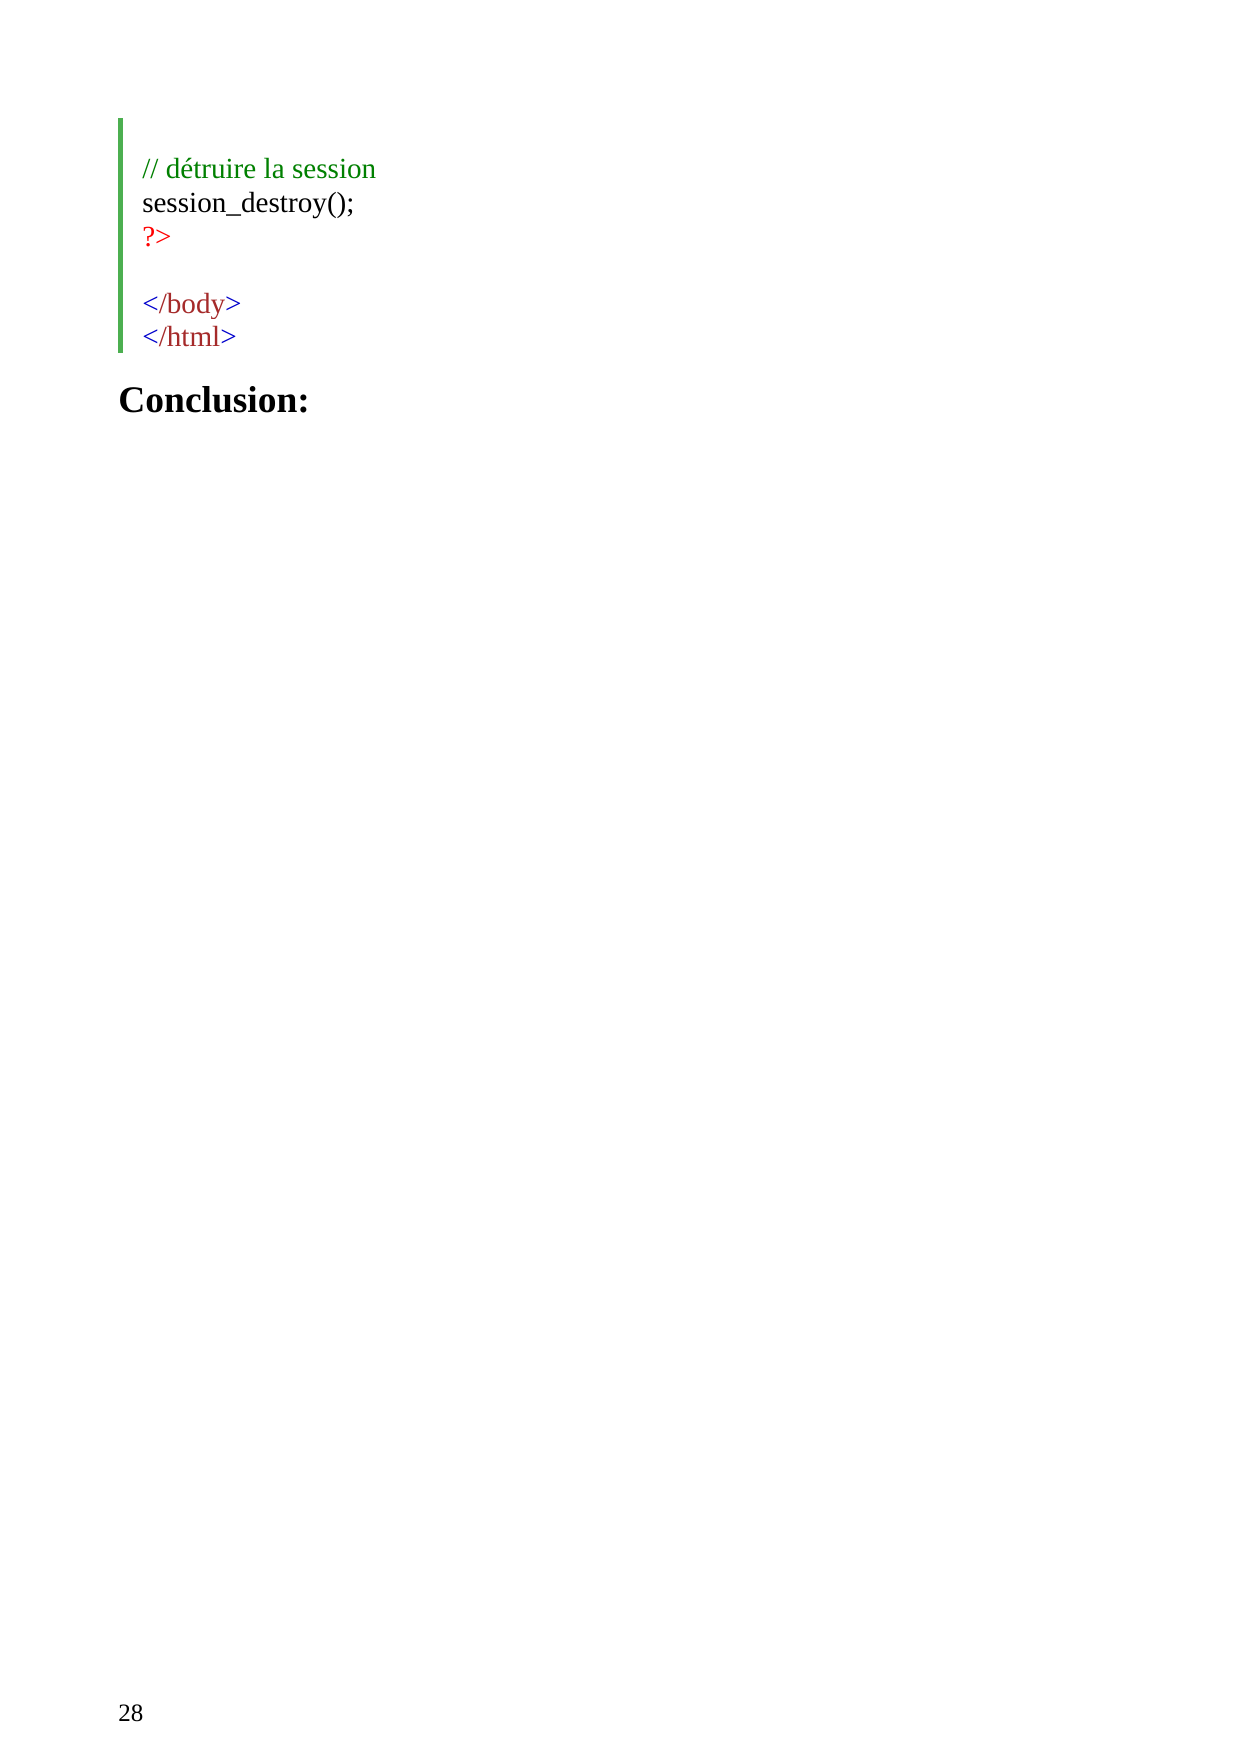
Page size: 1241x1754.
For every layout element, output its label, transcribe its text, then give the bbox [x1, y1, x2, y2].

text // détruire la session session_destroy(); ?> </body> </html> [123, 118, 1122, 353]
text Conclusion: [118, 378, 1122, 421]
